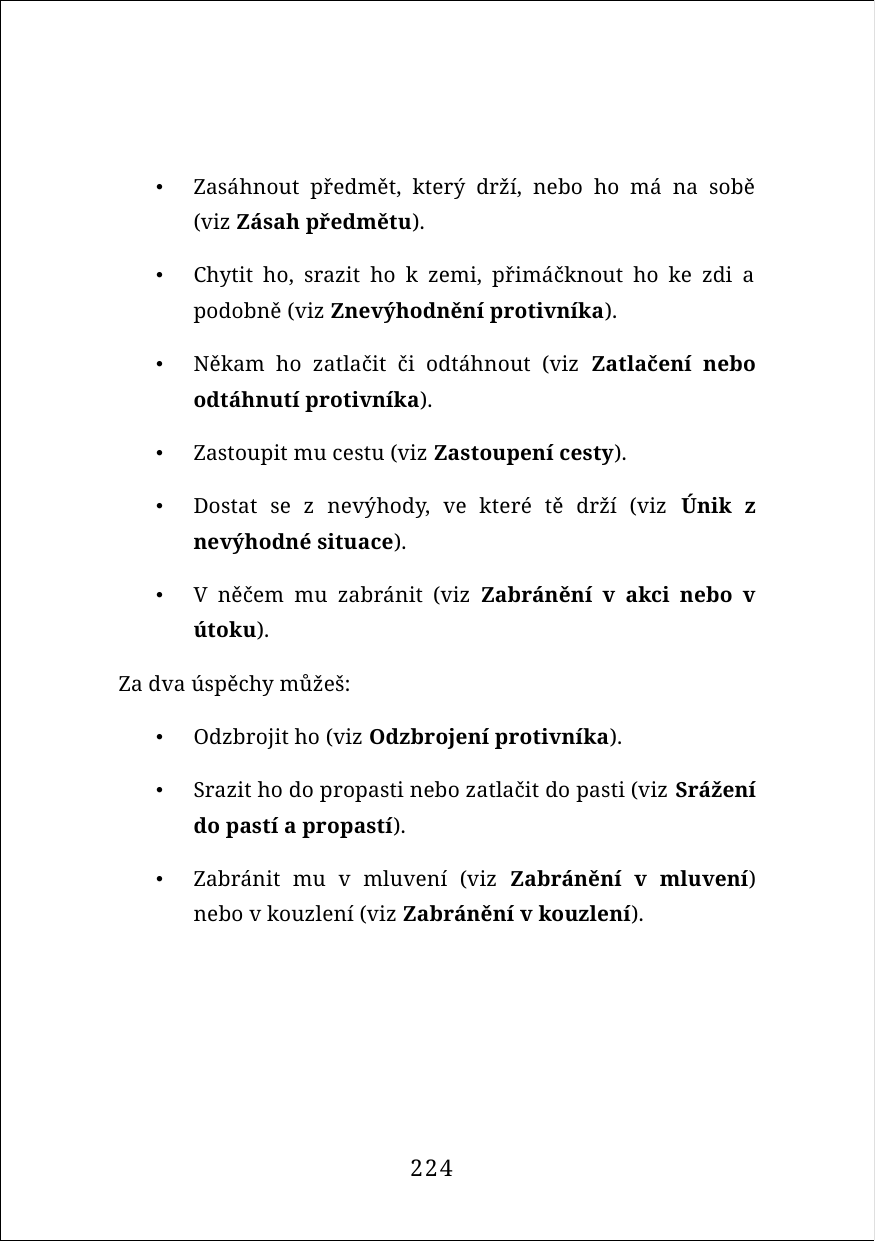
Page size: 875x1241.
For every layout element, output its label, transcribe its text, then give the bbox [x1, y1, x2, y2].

list Zabránit mu v mluvení (viz Zabránění v mluvení) nebo v kouzlení (viz Zabránění v kouzlení). [156, 864, 756, 928]
list Srazit ho do propasti nebo zatlačit do pasti (viz Srážení do pastí a propastí). [156, 775, 756, 839]
list Chytit ho, srazit ho k zemi, přimáčknout ho ke zdi a podobně (viz Znevýhodnění protivníka). [156, 261, 756, 324]
list Zastoupit mu cestu (viz Zastoupení cesty). [156, 438, 756, 466]
list Odzbrojit ho (viz Odzbrojení protivníka). [156, 722, 756, 750]
list Zasáhnout předmět, který drží, nebo ho má na sobě (viz Zásah předmětu). [156, 172, 756, 236]
list Dostat se z nevýhody, ve které tě drží (viz Únik z nevýhodné situace). [156, 491, 756, 555]
list Někam ho zatlačit či odtáhnout (viz Zatlačení nebo odtáhnutí protivníka). [156, 349, 756, 413]
list V něčem mu zabránit (viz Zabránění v akci nebo v útoku). [156, 580, 756, 644]
text Za dva úspěchy můžeš: [118, 669, 756, 697]
